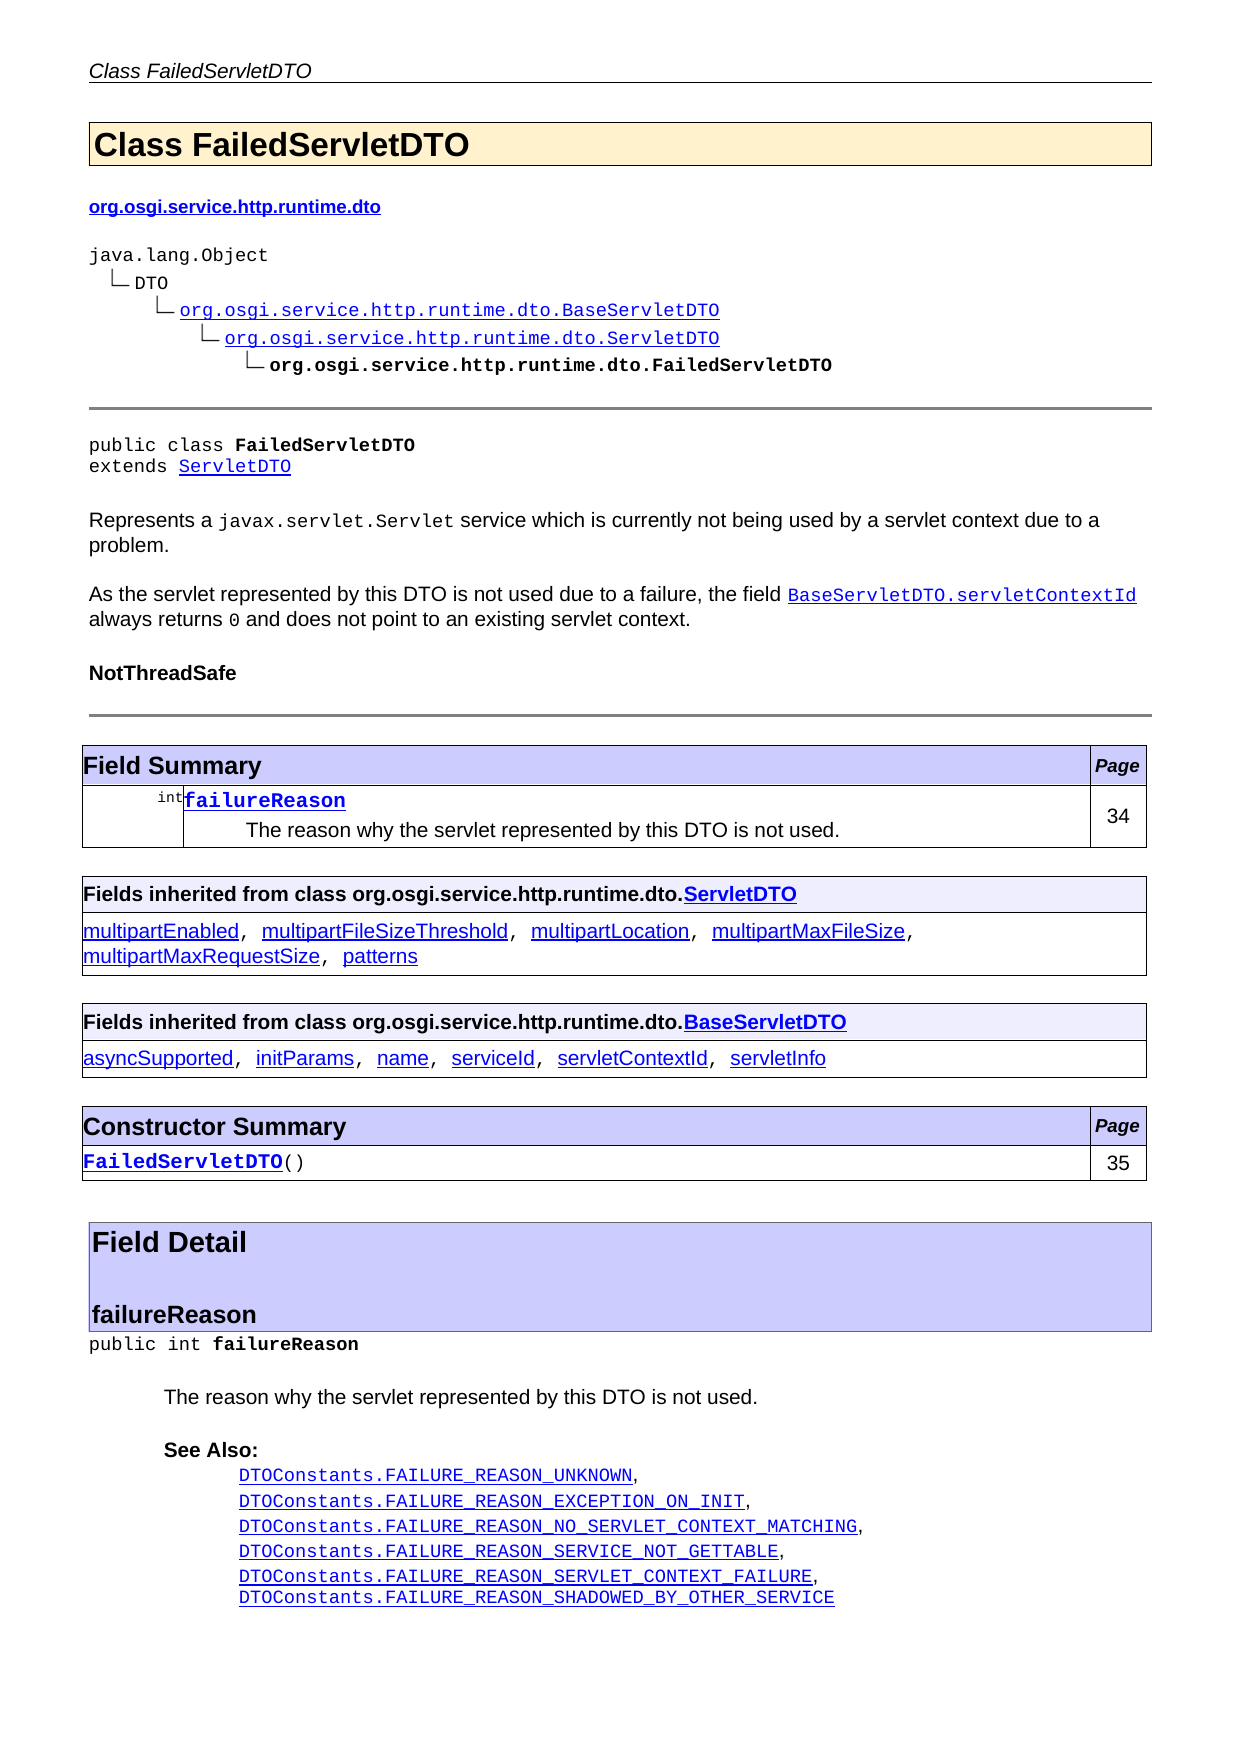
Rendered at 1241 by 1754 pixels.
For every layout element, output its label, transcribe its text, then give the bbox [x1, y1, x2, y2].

text DTOConstants.FAILURE_REASON_UNKNOWN, DTOConstants.FAILURE_REASON_EXCEPTION_ON_INIT, DTOConstants.FAILURE_REASON_NO_SERVLET_CONTEXT_MATCHING, DTOConstants.FAILURE_REASON_SERVICE_NOT_GETTABLE, DTOConstants.FAILURE_REASON_SERVLET_CONTEXT_FAILURE, DTOConstants.FAILURE_REASON_SHADOWED_BY_OTHER_SERVICE [238, 1462, 1152, 1609]
picture [111, 267, 135, 290]
text org.osgi.service.http.runtime.dto [88, 195, 1152, 217]
text See Also: [163, 1438, 1152, 1462]
table_cell 37 [1091, 1146, 1146, 1180]
table_header Constructor Summary [83, 1107, 1090, 1145]
table_header Field Summary [83, 746, 1090, 784]
table_cell asyncSupported, initParams, name, serviceId, servletContextId, servletInfo [83, 1041, 1146, 1077]
table_header Fields inherited from class org.osgi.service.http.runtime.dto.BaseServletDTO [83, 1004, 1146, 1039]
text org.osgi.service.http.runtime.dto.FailedServletDTO [88, 350, 1152, 377]
text NotThreadSafe [88, 661, 1152, 685]
table_header Page [1091, 746, 1146, 784]
text As the servlet represented by this DTO is not used due to a failure, the field BaseServletDTO.servletContextId always returns 0 and does not point to an existing servlet context. [88, 582, 1152, 632]
text public int failureReason [88, 1335, 1152, 1356]
subtitle failureReason [90, 1297, 1151, 1331]
picture [201, 322, 225, 345]
text DTO [88, 267, 1152, 295]
table_cell failureReason The reason why the servlet represented by this DTO is not used. [184, 786, 1090, 847]
picture [246, 350, 270, 372]
text Represents a javax.servlet.Servlet service which is currently not being used by a servlet context due to a problem. [88, 507, 1152, 557]
subtitle Class FailedServletDTO [90, 123, 1151, 165]
text The reason why the servlet represented by this DTO is not used. [163, 1385, 1152, 1409]
table_cell multipartEnabled, multipartFileSizeThreshold, multipartLocation, multipartMaxFileSize, multipartMaxRequestSize, patterns [83, 913, 1146, 974]
text public class FailedServletDTO [88, 436, 1152, 457]
text java.lang.Object [88, 246, 1152, 267]
table_cell 36 [1091, 786, 1146, 847]
text org.osgi.service.http.runtime.dto.BaseServletDTO [88, 295, 1152, 322]
table_cell FailedServletDTO() [83, 1146, 1090, 1180]
table_header Fields inherited from class org.osgi.service.http.runtime.dto.ServletDTO [83, 877, 1146, 912]
picture [156, 295, 180, 317]
text extends ServletDTO [88, 457, 1152, 478]
subtitle Field Detail [90, 1223, 1151, 1259]
table_header Page [1091, 1107, 1146, 1145]
text org.osgi.service.http.runtime.dto.ServletDTO [88, 322, 1152, 350]
table_cell int [83, 786, 183, 847]
